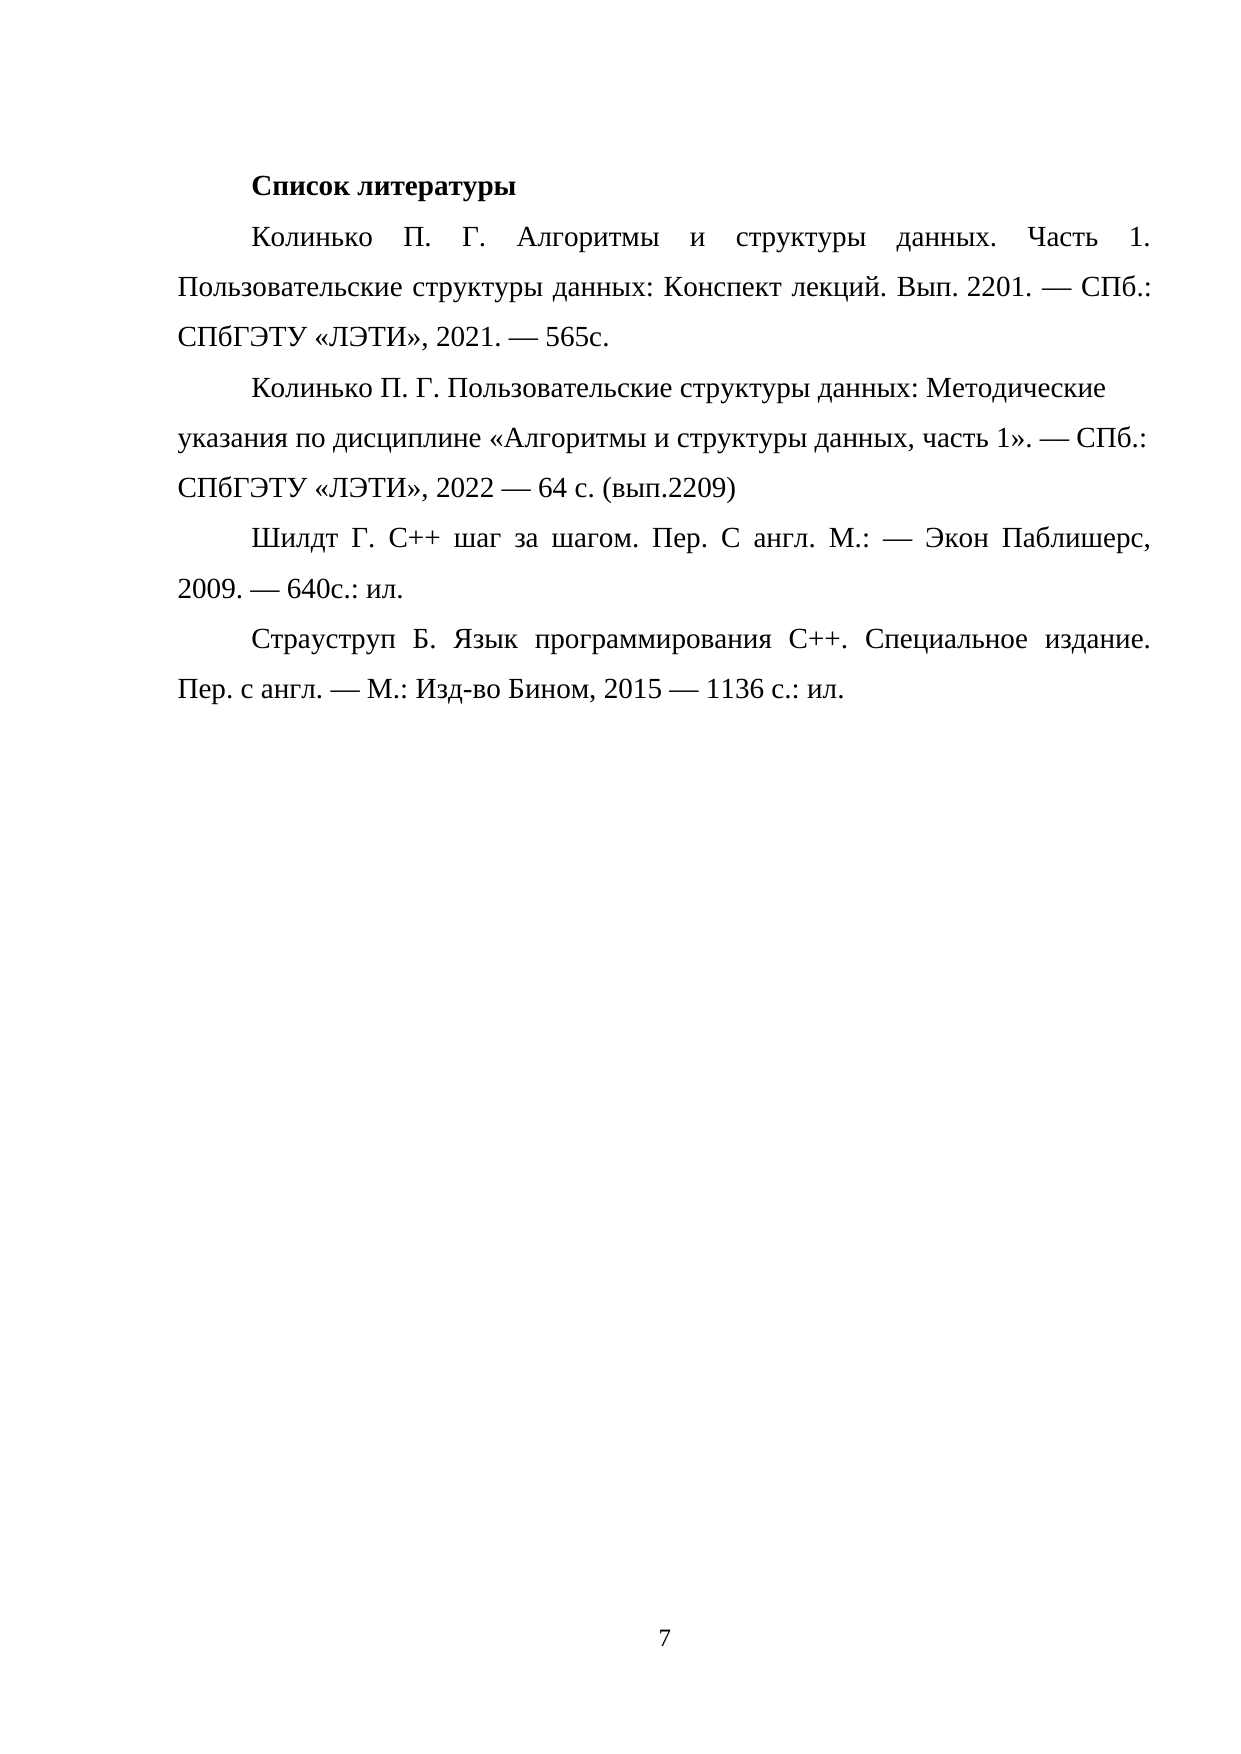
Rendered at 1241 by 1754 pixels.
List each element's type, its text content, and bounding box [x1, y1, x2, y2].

text указания по дисциплине «Алгоритмы и структуры данных, часть 1». –– СПб.: [177, 420, 1152, 453]
text Список литературы [177, 168, 1152, 202]
text Страуструп Б. Язык программирования С++. Специальное издание. Пер. с англ. — М.: Изд-во Бином, 2015 — 1136 с.: ил. [177, 621, 1152, 705]
text СПбГЭТУ «ЛЭТИ», 2022 — 64 с. (вып.2209) [177, 470, 1152, 504]
text Шилдт Г. C++ шаг за шагом. Пер. С англ. М.: — Экон Паблишерс, 2009. — 640с.: ил. [177, 521, 1152, 604]
text Колинько П. Г. Пользовательские структуры данных: Методические [177, 370, 1152, 403]
text Колинько П. Г. Алгоритмы и структуры данных. Часть 1. Пользовательские структуры данных: Конспект лекций. Вып. 2201. –– СПб.: СПбГЭТУ «ЛЭТИ», 2021. — 565с. [177, 219, 1152, 353]
